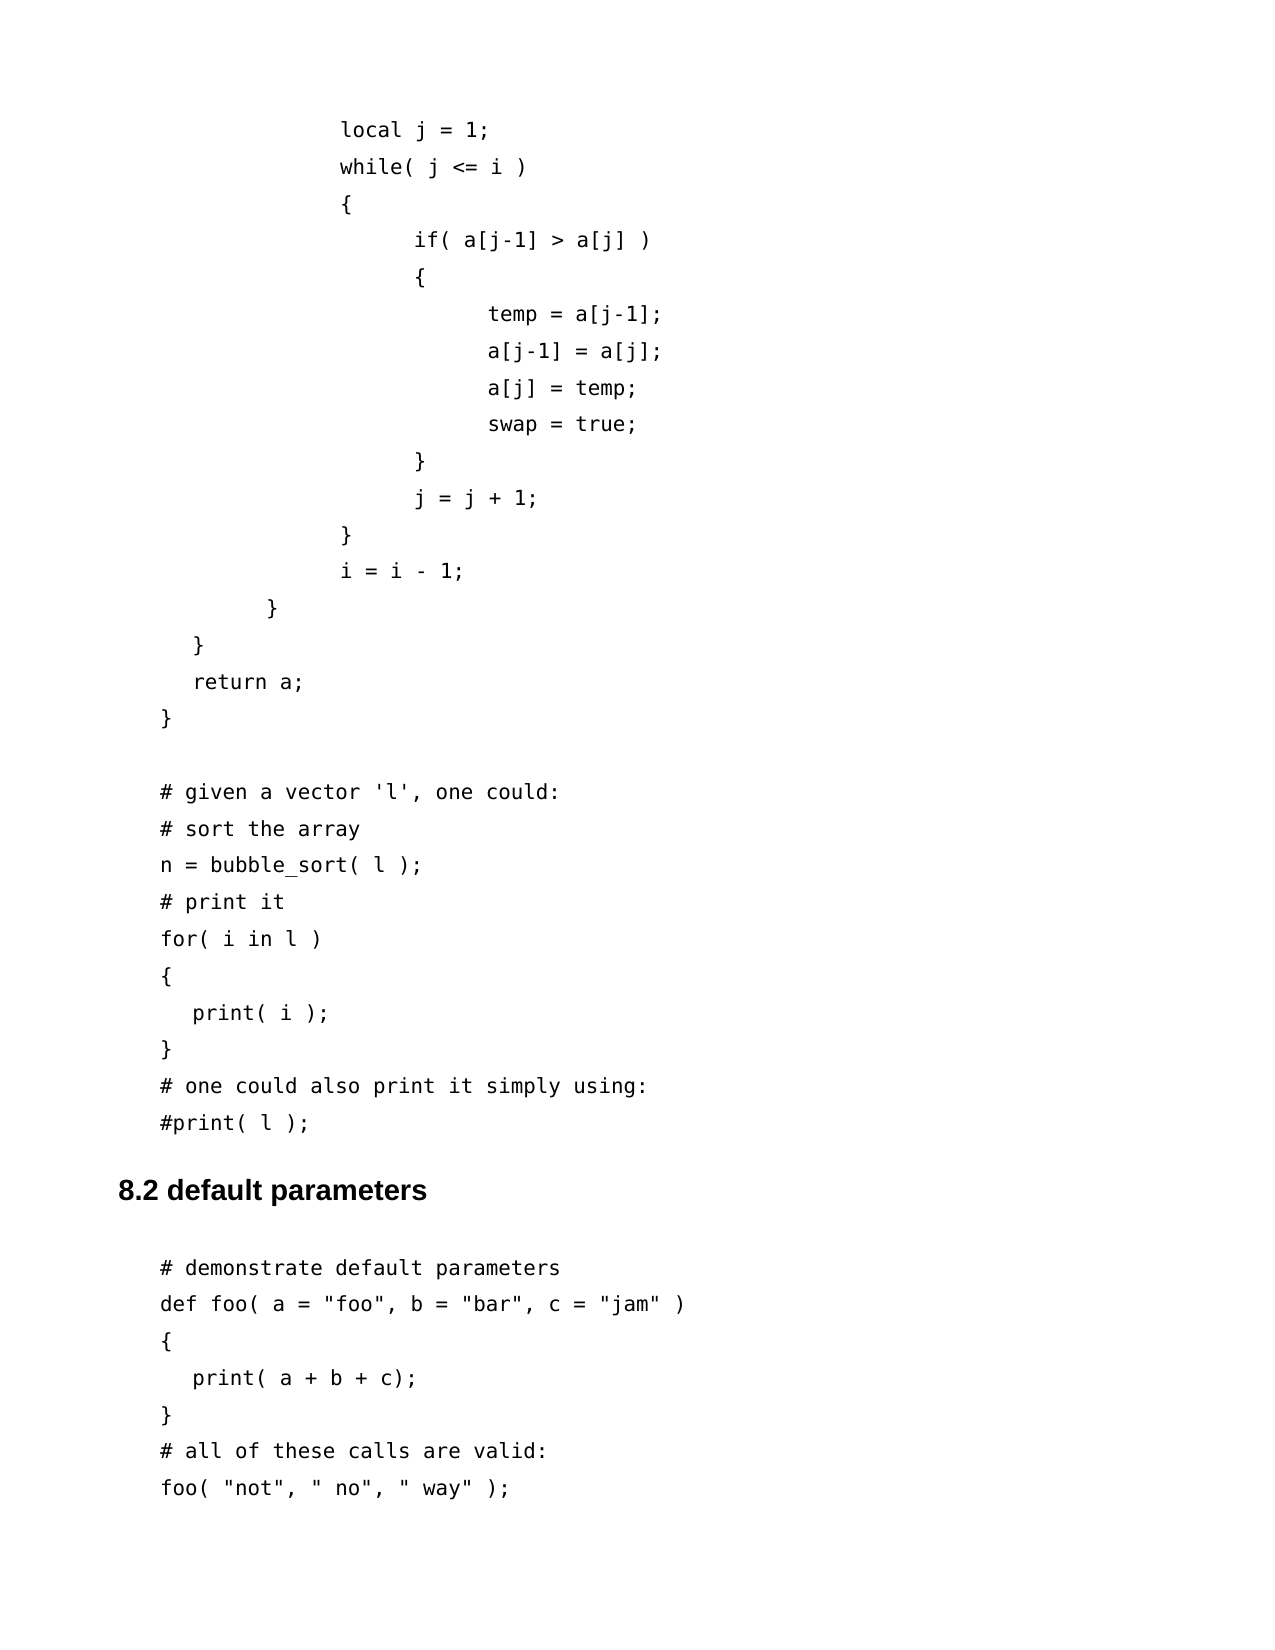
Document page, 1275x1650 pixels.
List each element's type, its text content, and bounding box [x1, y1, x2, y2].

text { [118, 265, 1157, 289]
text swap = true; [118, 412, 1157, 437]
text return a; [118, 670, 1157, 694]
text a[j-1] = a[j]; [118, 339, 1157, 363]
text i = i - 1; [118, 559, 1157, 584]
text def foo( a = "foo", b = "bar", c = "jam" ) [118, 1292, 1157, 1317]
text } [118, 596, 1157, 620]
text # print it [118, 890, 1157, 914]
text # all of these calls are valid: [118, 1439, 1157, 1464]
text } [118, 449, 1157, 473]
text # demonstrate default parameters [118, 1256, 1157, 1280]
text } [118, 706, 1157, 731]
text } [118, 633, 1157, 657]
text } [118, 523, 1157, 547]
text print( i ); [118, 1001, 1157, 1025]
text foo( "not", " no", " way" ); [118, 1476, 1157, 1500]
text # one could also print it simply using: [118, 1074, 1157, 1098]
text while( j <= i ) [118, 155, 1157, 179]
text print( a + b + c); [118, 1366, 1157, 1390]
text # given a vector 'l', one could: [118, 780, 1157, 804]
subtitle 8.2 default parameters [118, 1173, 1157, 1206]
text { [118, 1329, 1157, 1353]
text local j = 1; [118, 118, 1157, 142]
text a[j] = temp; [118, 376, 1157, 400]
text temp = a[j-1]; [118, 302, 1157, 326]
text #print( l ); [118, 1111, 1157, 1135]
text # sort the array [118, 817, 1157, 841]
text } [118, 1403, 1157, 1427]
text for( i in l ) [118, 927, 1157, 951]
text { [118, 192, 1157, 216]
text j = j + 1; [118, 486, 1157, 510]
text { [118, 964, 1157, 988]
text if( a[j-1] > a[j] ) [118, 228, 1157, 253]
text n = bubble_sort( l ); [118, 853, 1157, 878]
text } [118, 1037, 1157, 1062]
